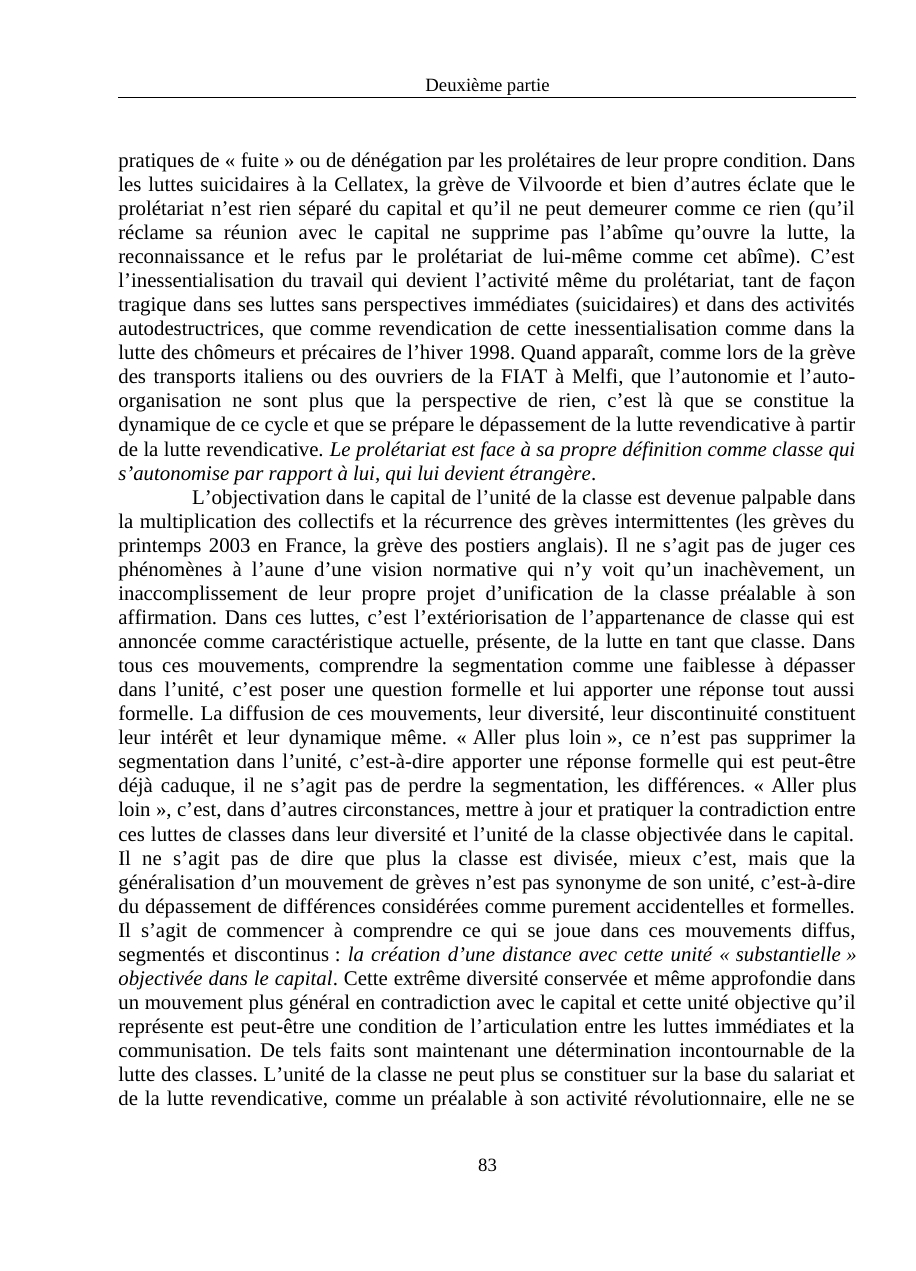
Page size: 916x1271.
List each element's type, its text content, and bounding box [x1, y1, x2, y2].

text pratiques de « fuite » ou de dénégation par les prolétaires de leur propre condition. Dans les luttes suicidaires à la Cellatex, la grève de Vilvoorde et bien d’autres éclate que le prolétariat n’est rien séparé du capital et qu’il ne peut demeurer comme ce rien (qu’il réclame sa réunion avec le capital ne supprime pas l’abîme qu’ouvre la lutte, la reconnaissance et le refus par le prolétariat de lui-même comme cet abîme). C’est l’inessentialisation du travail qui devient l’activité même du prolétariat, tant de façon tragique dans ses luttes sans perspectives immédiates (suicidaires) et dans des activités autodestructrices, que comme revendication de cette inessentialisation comme dans la lutte des chômeurs et précaires de l’hiver 1998. Quand apparaît, comme lors de la grève des transports italiens ou des ouvriers de la FIAT à Melfi, que l’autonomie et l’auto-organisation ne sont plus que la perspective de rien, c’est là que se constitue la dynamique de ce cycle et que se prépare le dépassement de la lutte revendicative à partir de la lutte revendicative. Le prolétariat est face à sa propre définition comme classe qui s’autonomise par rapport à lui, qui lui devient étrangère. [118, 148, 856, 484]
text L’objectivation dans le capital de l’unité de la classe est devenue palpable dans la multiplication des collectifs et la récurrence des grèves intermittentes (les grèves du printemps 2003 en France, la grève des postiers anglais). Il ne s’agit pas de juger ces phénomènes à l’aune d’une vision normative qui n’y voit qu’un inachèvement, un inaccomplissement de leur propre projet d’unification de la classe préalable à son affirmation. Dans ces luttes, c’est l’extériorisation de l’appartenance de classe qui est annoncée comme caractéristique actuelle, présente, de la lutte en tant que classe. Dans tous ces mouvements, comprendre la segmentation comme une faiblesse à dépasser dans l’unité, c’est poser une question formelle et lui apporter une réponse tout aussi formelle. La diffusion de ces mouvements, leur diversité, leur discontinuité constituent leur intérêt et leur dynamique même. « Aller plus loin », ce n’est pas supprimer la segmentation dans l’unité, c’est-à-dire apporter une réponse formelle qui est peut-être déjà caduque, il ne s’agit pas de perdre la segmentation, les différences. « Aller plus loin », c’est, dans d’autres circonstances, mettre à jour et pratiquer la contradiction entre ces luttes de classes dans leur diversité et l’unité de la classe objectivée dans le capital. Il ne s’agit pas de dire que plus la classe est divisée, mieux c’est, mais que la généralisation d’un mouvement de grèves n’est pas synonyme de son unité, c’est-à-dire du dépassement de différences considérées comme purement accidentelles et formelles. Il s’agit de commencer à comprendre ce qui se joue dans ces mouvements diffus, segmentés et discontinus : la création d’une distance avec cette unité « substantielle » objectivée dans le capital. Cette extrême diversité conservée et même approfondie dans un mouvement plus général en contradiction avec le capital et cette unité objective qu’il représente est peut-être une condition de l’articulation entre les luttes immédiates et la communisation. De tels faits sont maintenant une détermination incontournable de la lutte des classes. L’unité de la classe ne peut plus se constituer sur la base du salariat et de la lutte revendicative, comme un préalable à son activité révolutionnaire, elle ne se [118, 484, 856, 1110]
